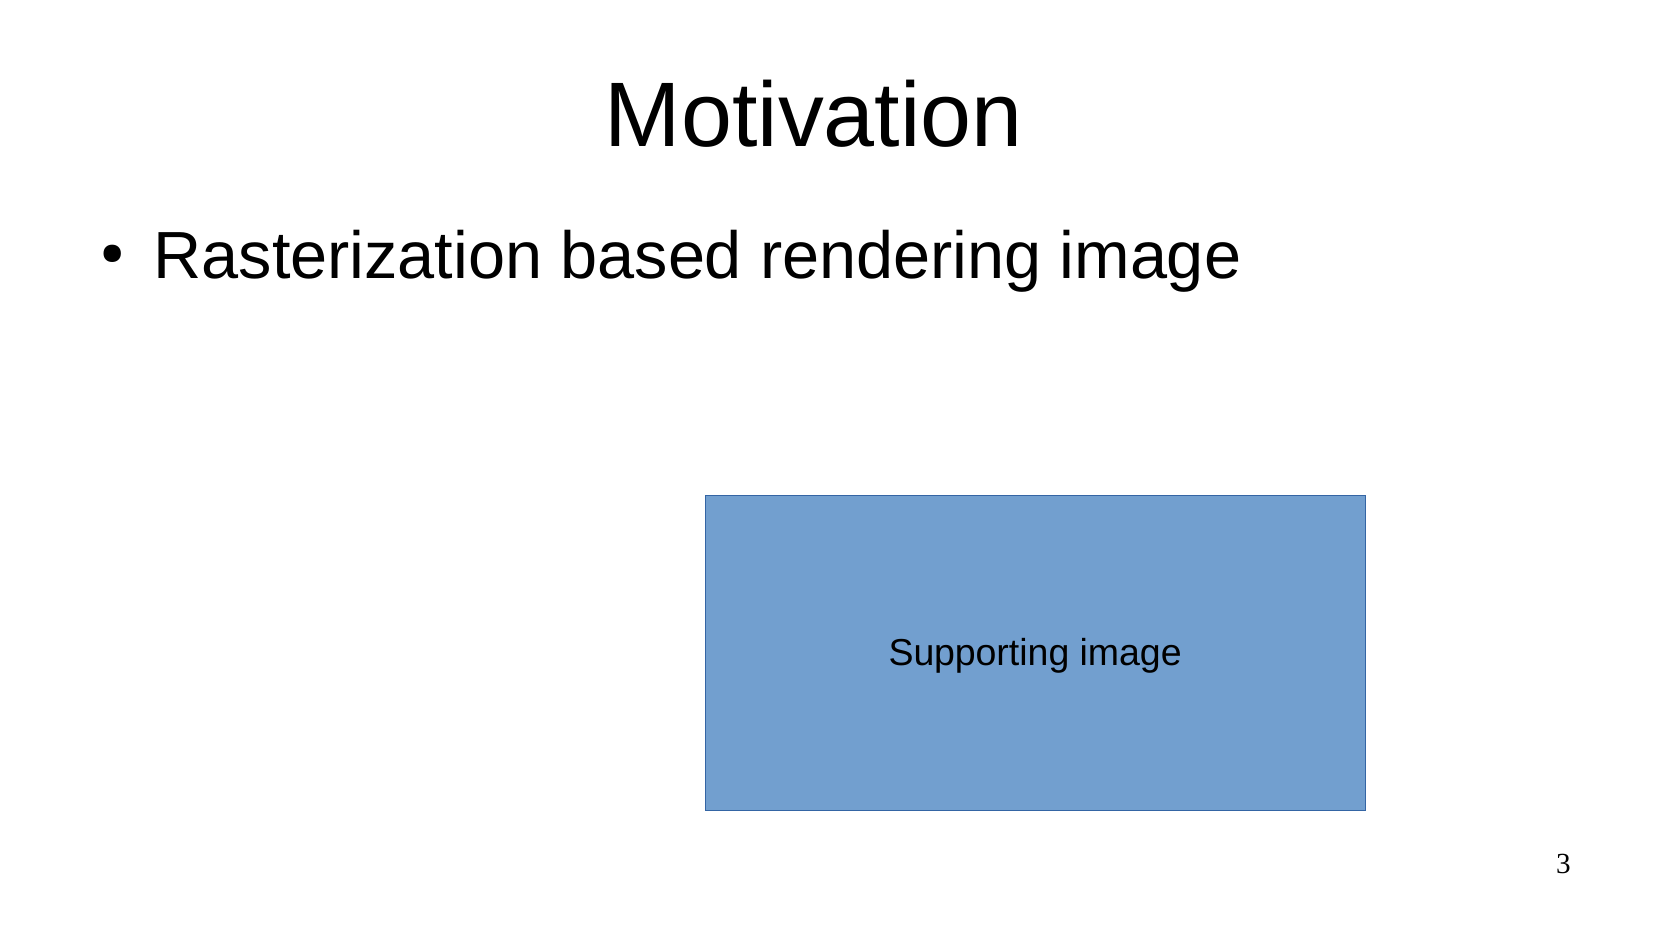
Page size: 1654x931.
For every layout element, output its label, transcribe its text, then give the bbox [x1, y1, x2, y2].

list Rasterization based rendering image [82, 217, 1571, 758]
title Motivation [82, 37, 1571, 193]
text_box Supporting image [705, 495, 1366, 811]
